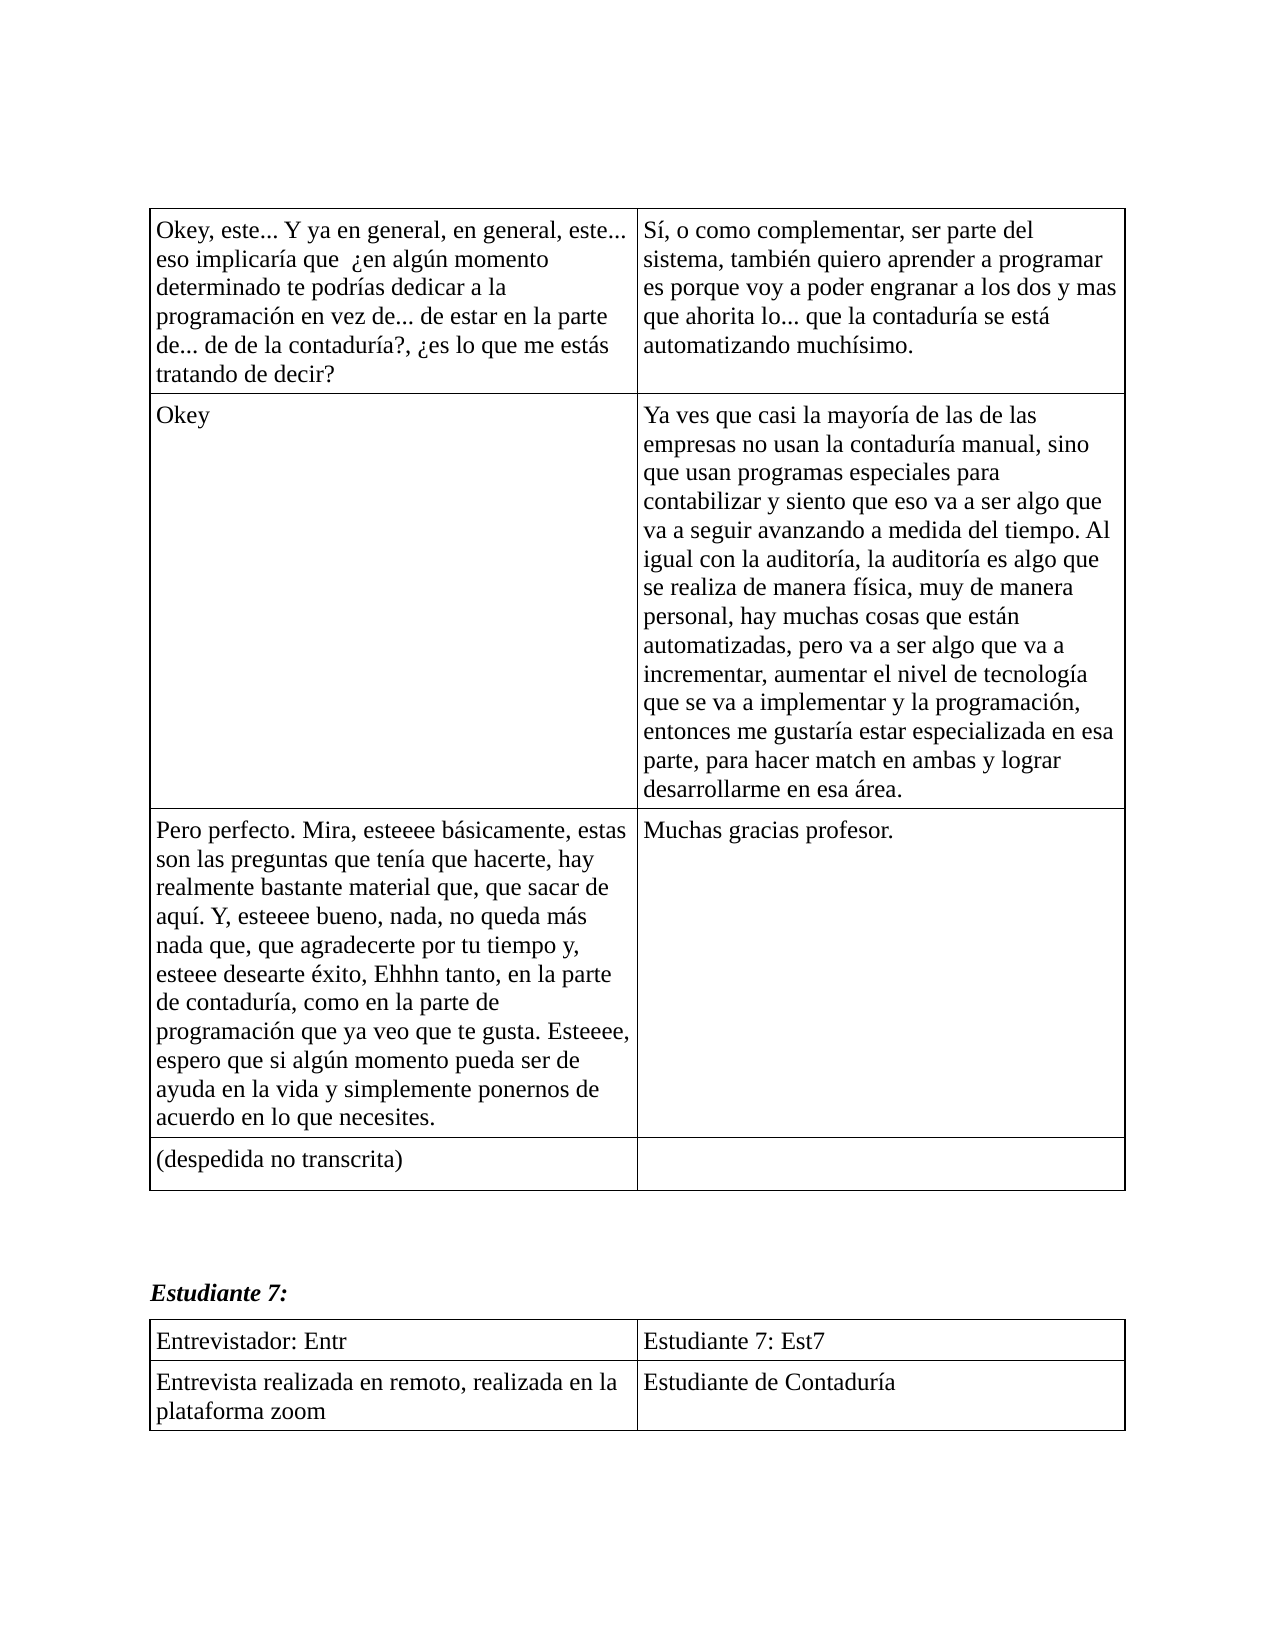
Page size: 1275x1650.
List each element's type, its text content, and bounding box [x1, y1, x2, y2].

table_cell Pero perfecto. Mira, esteeee básicamente, estas son las preguntas que tenía que hacerte, hay realmente bastante material que, que sacar de aquí. Y, esteeee bueno, nada, no queda más nada que, que agradecerte por tu tiempo y, esteee desearte éxito, Ehhhn tanto, en la parte de contaduría, como en la parte de programación que ya veo que te gusta. Esteeee, espero que si algún momento pueda ser de ayuda en la vida y simplemente ponernos de acuerdo en lo que necesites. [151, 809, 637, 1137]
subtitle Estudiante 7: [150, 1278, 1125, 1307]
table_cell Sí, o como complementar, ser parte del sistema, también quiero aprender a programar es porque voy a poder engranar a los dos y mas que ahorita lo... que la contaduría se está automatizando muchísimo. [638, 209, 1124, 393]
table_cell (despedida no transcrita) [151, 1138, 637, 1190]
table_cell Okey, este... Y ya en general, en general, este... eso implicaría que ¿en algún momento determinado te podrías dedicar a la programación en vez de... de estar en la parte de... de de la contaduría?, ¿es lo que me estás tratando de decir? [151, 209, 637, 393]
table_cell Muchas gracias profesor. [638, 809, 1124, 1137]
table_header Entrevistador: Entr [151, 1320, 637, 1360]
table_cell Estudiante de Contaduría [638, 1361, 1124, 1430]
table_cell Ya ves que casi la mayoría de las de las empresas no usan la contaduría manual, sino que usan programas especiales para contabilizar y siento que eso va a ser algo que va a seguir avanzando a medida del tiempo. Al igual con la auditoría, la auditoría es algo que se realiza de manera física, muy de manera personal, hay muchas cosas que están automatizadas, pero va a ser algo que va a incrementar, aumentar el nivel de tecnología que se va a implementar y la programación, entonces me gustaría estar especializada en esa parte, para hacer match en ambas y lograr desarrollarme en esa área. [638, 394, 1124, 808]
table_cell Entrevista realizada en remoto, realizada en la plataforma zoom [151, 1361, 637, 1430]
table_cell [638, 1138, 1124, 1190]
table_cell Okey [151, 394, 637, 808]
table_header Estudiante 7: Est7 [638, 1320, 1124, 1360]
